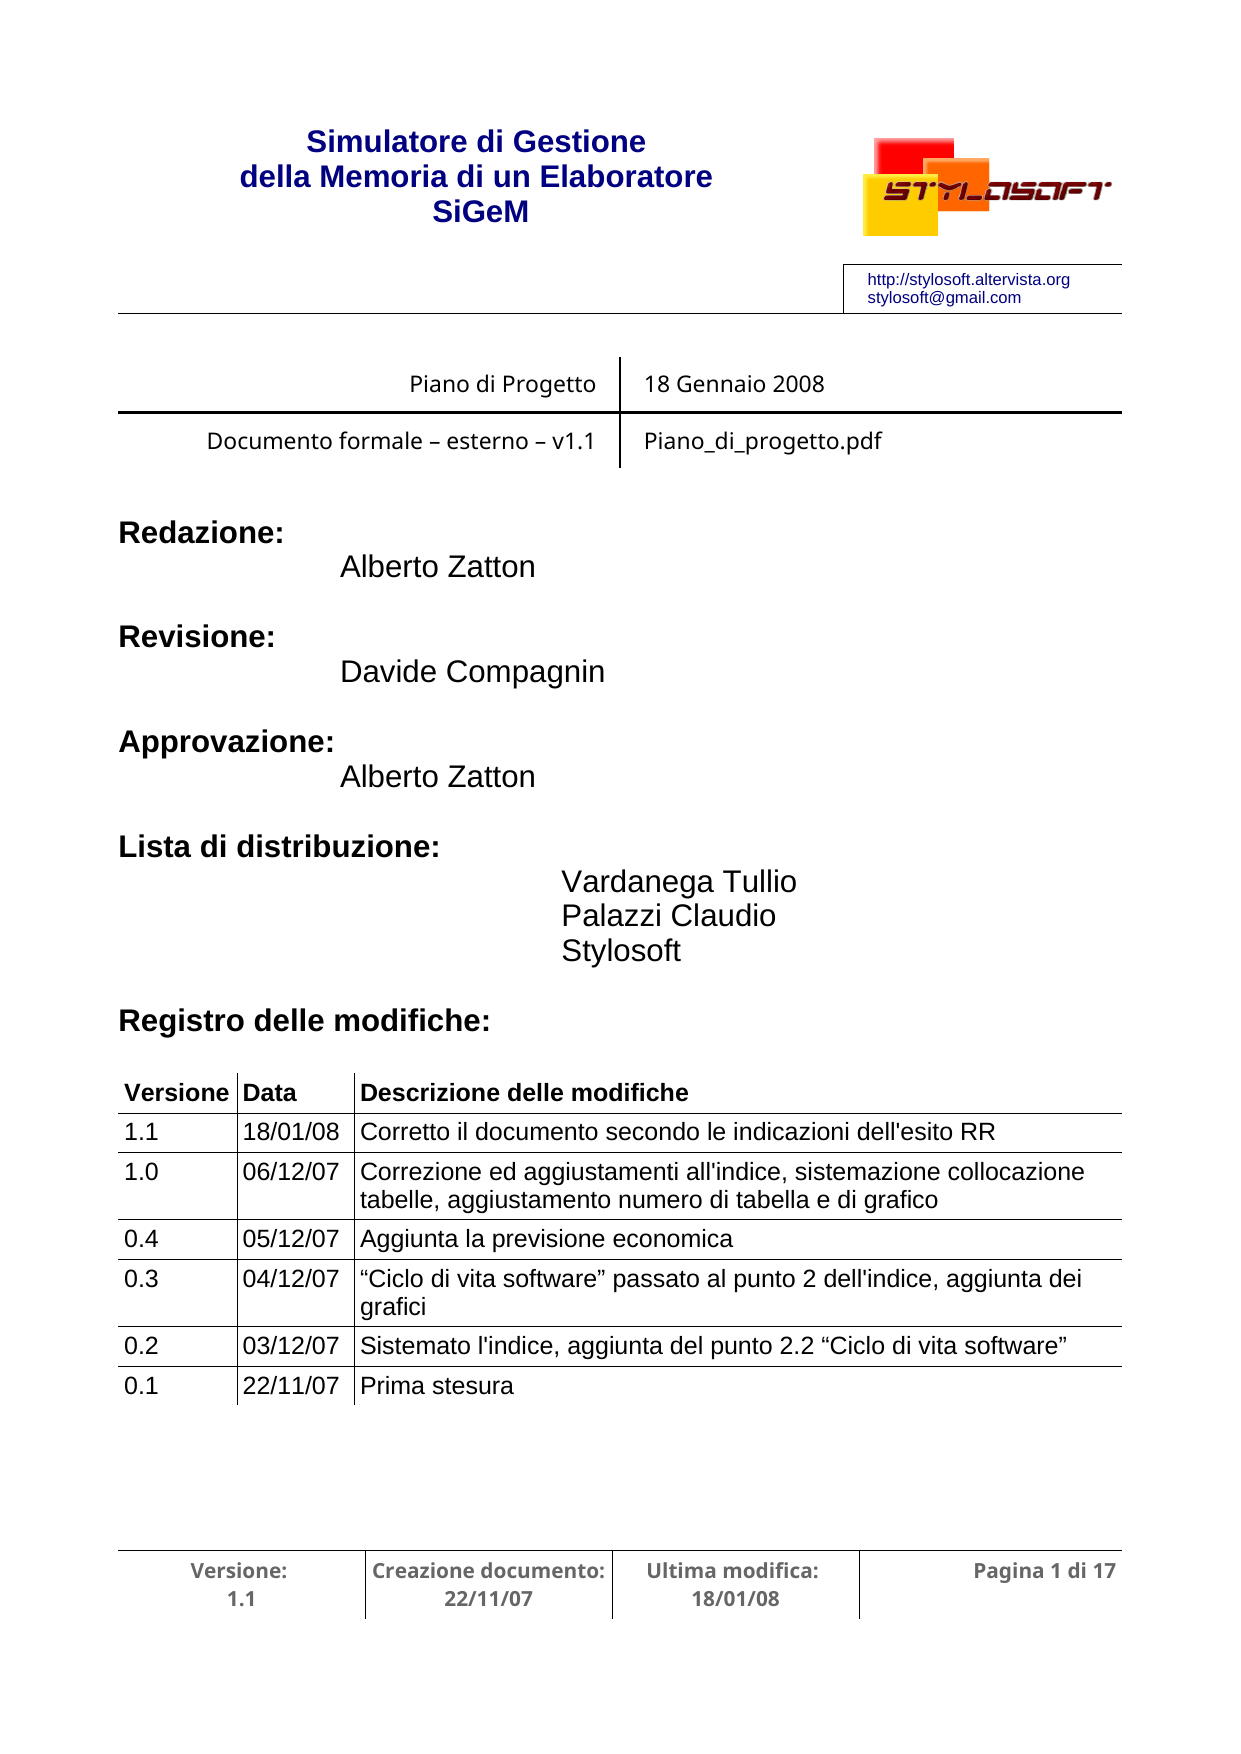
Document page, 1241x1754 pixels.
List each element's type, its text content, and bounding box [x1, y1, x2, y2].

table_cell 0.3 [118, 1260, 237, 1326]
text Palazzi Claudio [118, 898, 1122, 933]
text Revisione: [118, 619, 1122, 654]
table_cell “Ciclo di vita software” passato al punto 2 dell'indice, aggiunta dei grafici [355, 1260, 1122, 1326]
table_header Versione [118, 1073, 237, 1112]
text Lista di distribuzione: [118, 829, 1122, 864]
table_cell 06/12/07 [238, 1153, 354, 1219]
picture [848, 123, 1117, 247]
table_header Descrizione delle modifiche [355, 1073, 1122, 1112]
text Alberto Zatton [118, 759, 1122, 794]
table_cell Aggiunta la previsione economica [355, 1220, 1122, 1259]
table_header Piano di Progetto [118, 357, 619, 411]
table_cell Documento formale – esterno – v1.1 [118, 414, 619, 468]
text Registro delle modifiche: [118, 1003, 1122, 1038]
table_cell 22/11/07 [238, 1367, 354, 1405]
table_cell 04/12/07 [238, 1260, 354, 1326]
table_header Data [238, 1073, 354, 1112]
table_cell Corretto il documento secondo le indicazioni dell'esito RR [355, 1114, 1122, 1152]
table_cell 1.0 [118, 1153, 237, 1219]
table_cell 03/12/07 [238, 1327, 354, 1366]
table_cell 0.4 [118, 1220, 237, 1259]
table_header 18 Gennaio 2008 [621, 357, 1122, 411]
text Davide Compagnin [118, 654, 1122, 689]
text Stylosoft [118, 933, 1122, 968]
text Approvazione: [118, 724, 1122, 759]
text Alberto Zatton [118, 549, 1122, 584]
table_cell 1.1 [118, 1114, 237, 1152]
table_cell Sistemato l'indice, aggiunta del punto 2.2 “Ciclo di vita software” [355, 1327, 1122, 1366]
table_cell 0.1 [118, 1367, 237, 1405]
table_cell Piano_di_progetto.pdf [621, 414, 1122, 468]
table_cell Prima stesura [355, 1367, 1122, 1405]
table_cell Correzione ed aggiustamenti all'indice, sistemazione collocazione tabelle, aggiustamento numero di tabella e di grafico [355, 1153, 1122, 1219]
table_cell 05/12/07 [238, 1220, 354, 1259]
text Vardanega Tullio [118, 864, 1122, 898]
table_cell 0.2 [118, 1327, 237, 1366]
table_cell 18/01/08 [238, 1114, 354, 1152]
text Redazione: [118, 515, 1122, 549]
